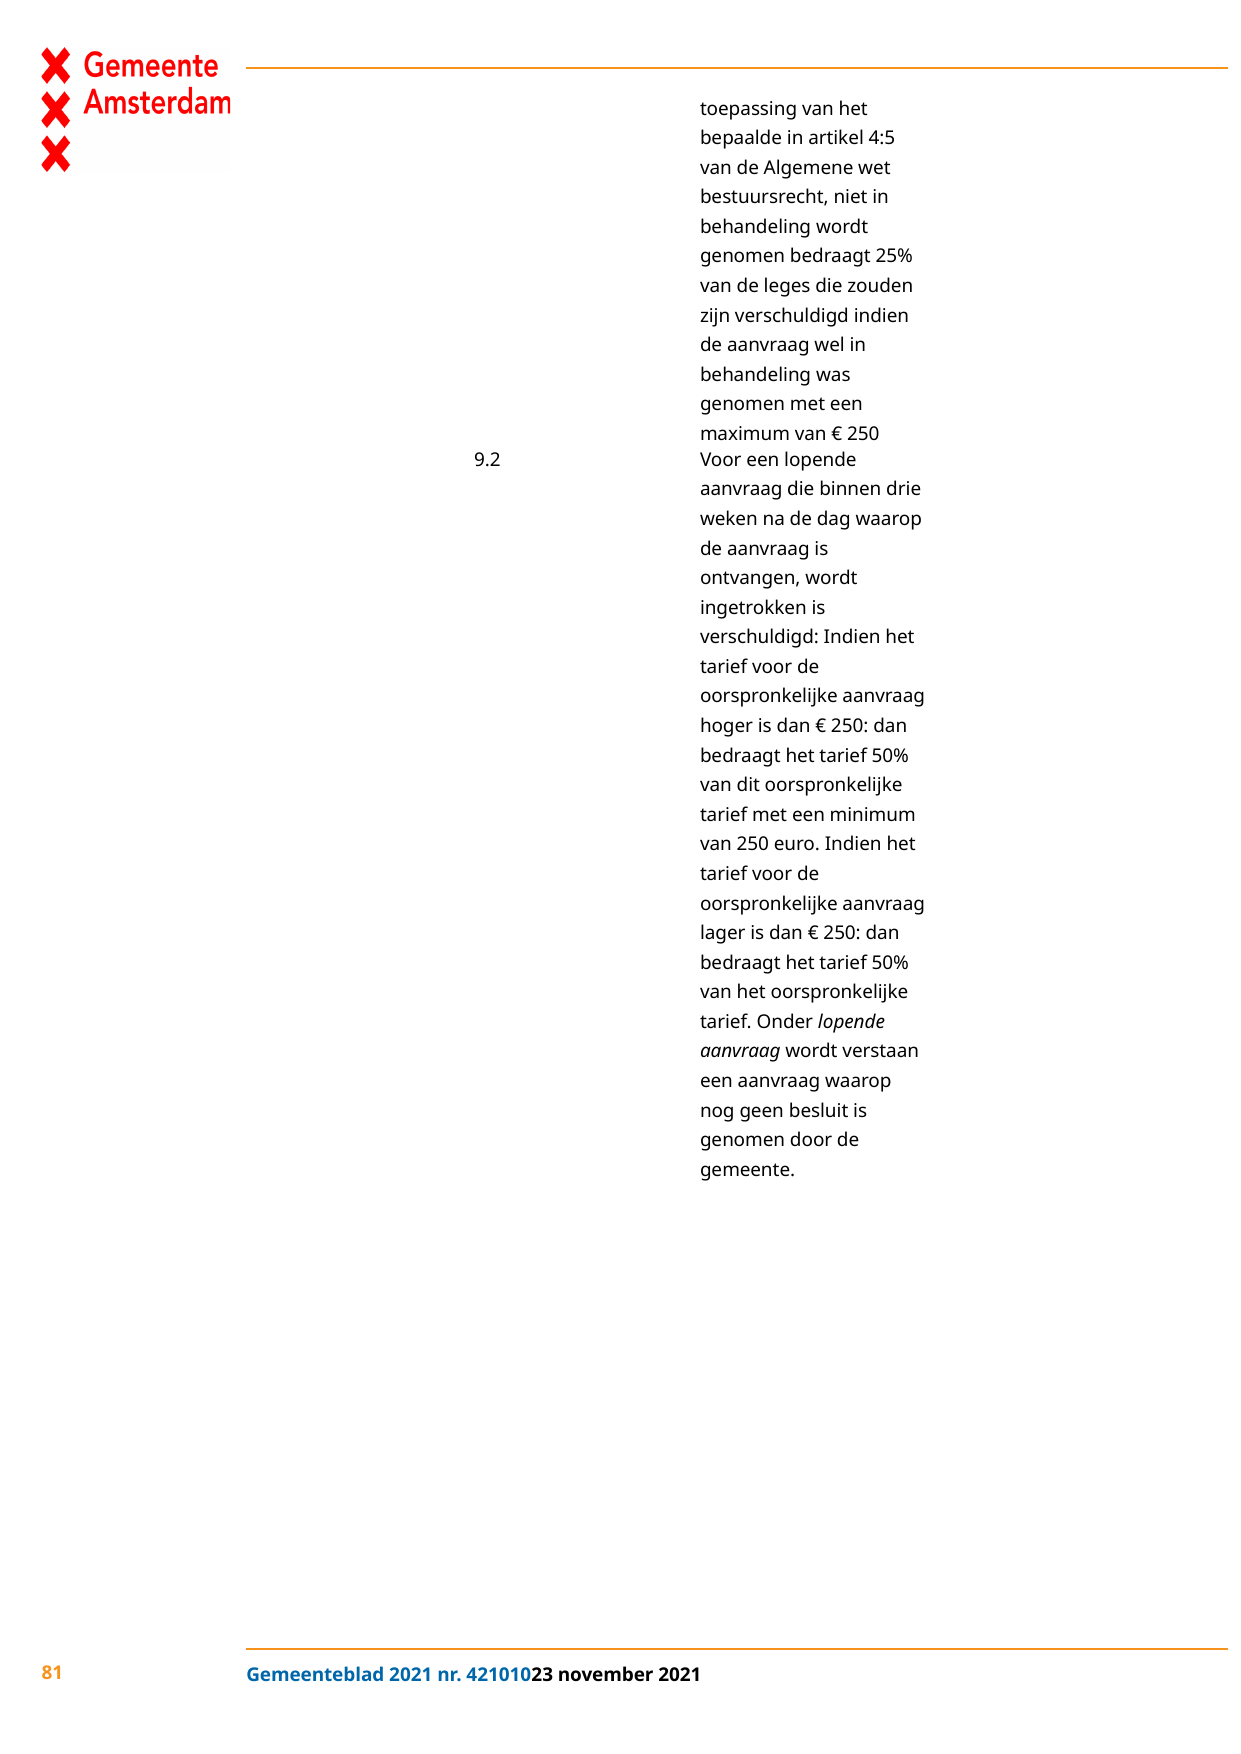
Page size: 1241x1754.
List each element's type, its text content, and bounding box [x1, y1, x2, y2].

table_cell 9.2 [474, 446, 700, 1182]
table_cell [248, 446, 474, 1182]
table_cell [926, 446, 1152, 1182]
table_cell [474, 95, 700, 446]
table_cell [248, 95, 474, 446]
picture [41, 47, 231, 172]
table_cell Voor een lopende aanvraag die binnen drie weken na de dag waarop de aanvraag is ontvangen, wordt ingetrokken is verschuldigd: Indien het tarief voor de oorspronkelijke aanvraag hoger is dan € 250: dan bedraagt het tarief 50% van dit oorspronkelijke tarief met een minimum van 250 euro. Indien het tarief voor de oorspronkelijke aanvraag lager is dan € 250: dan bedraagt het tarief 50% van het oorspronkelijke tarief. Onder lopende aanvraag wordt verstaan een aanvraag waarop nog geen besluit is genomen door de gemeente. [700, 446, 926, 1182]
table_cell toepassing van het bepaalde in artikel 4:5 van de Algemene wet bestuursrecht, niet in behandeling wordt genomen bedraagt 25% van de leges die zouden zijn verschuldigd indien de aanvraag wel in behandeling was genomen met een maximum van € 250 [700, 95, 926, 446]
table_cell [926, 95, 1152, 446]
